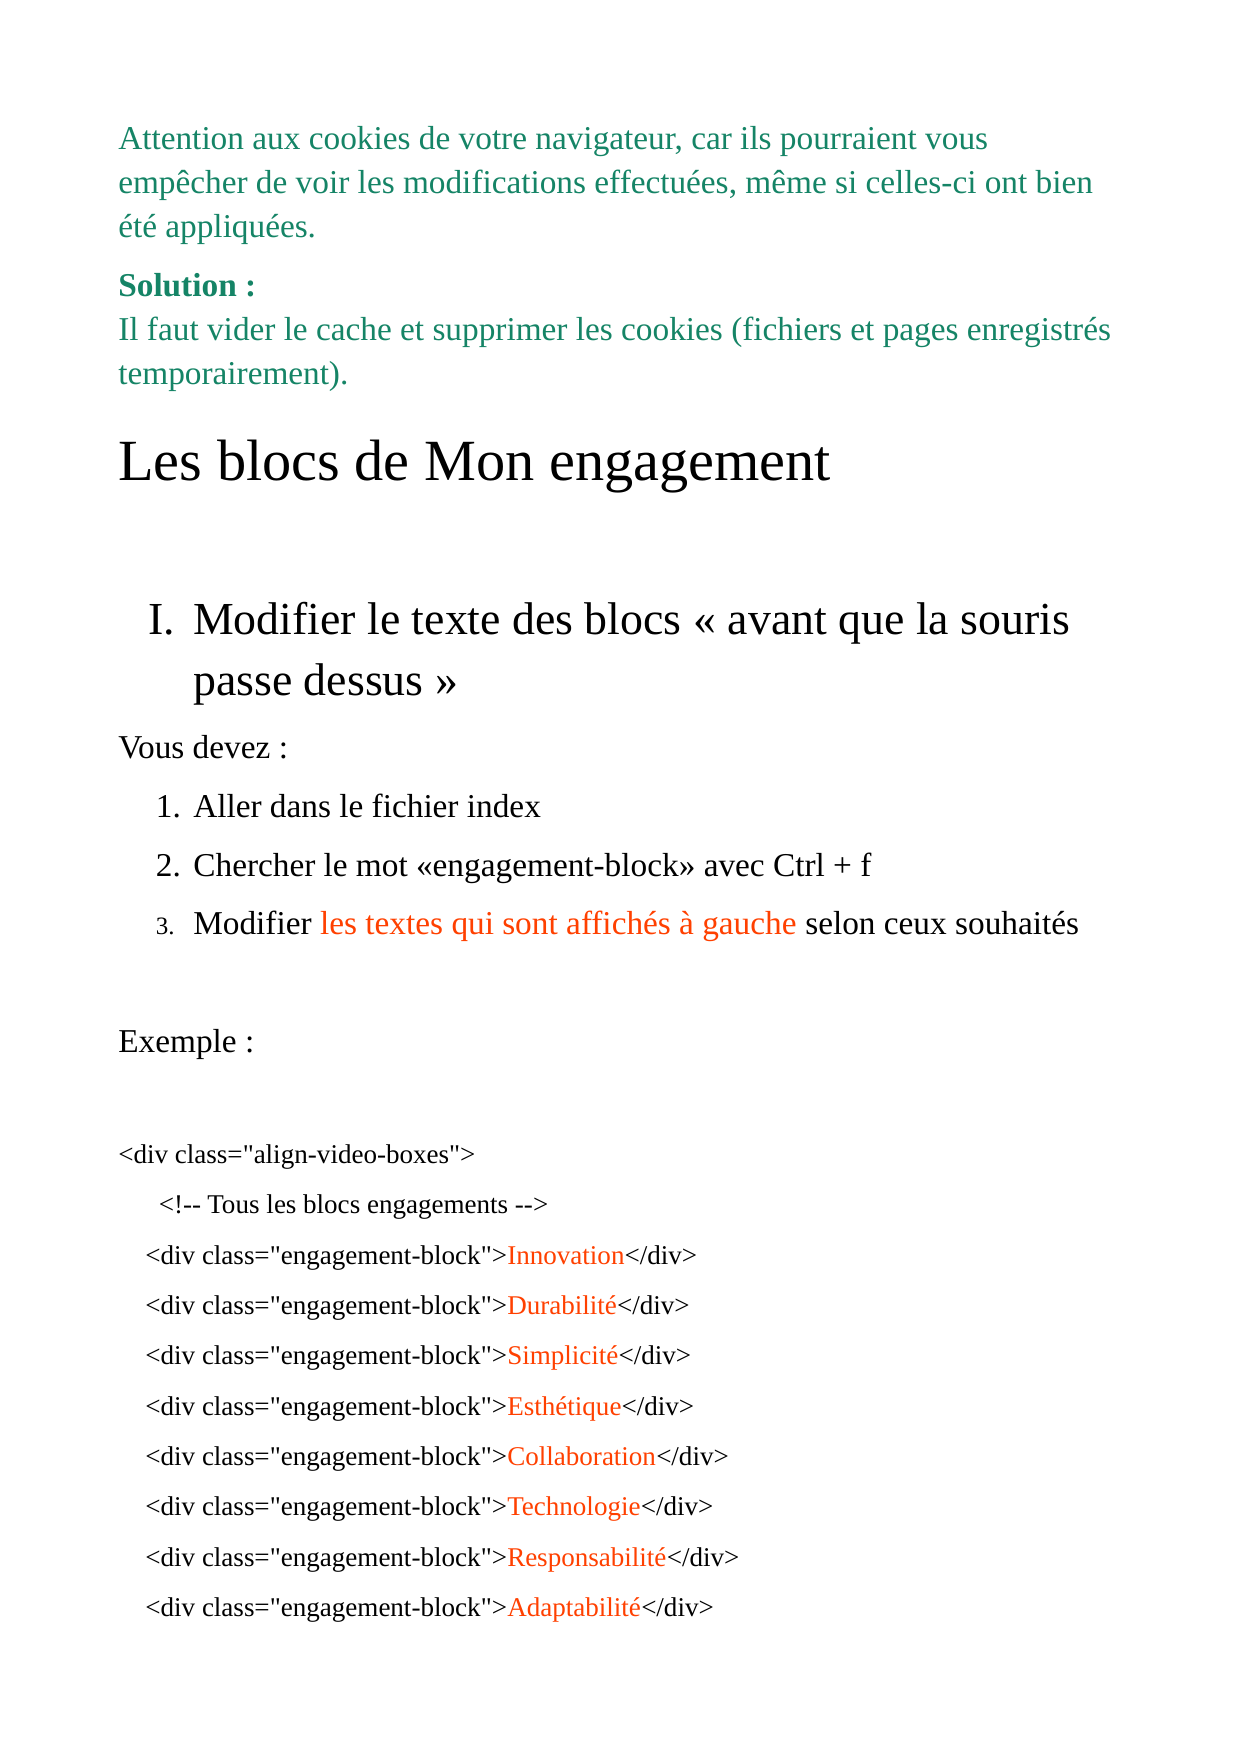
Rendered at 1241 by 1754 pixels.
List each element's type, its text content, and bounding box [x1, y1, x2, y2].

text Attention aux cookies de votre navigateur, car ils pourraient vous empêcher de voir les modifications effectuées, même si celles-ci ont bien été appliquées. [118, 118, 1122, 244]
subtitle Les blocs de Mon engagement [118, 426, 1122, 493]
list Aller dans le fichier index [156, 786, 1122, 824]
text <div class="engagement-block">Adaptabilité</div> [118, 1591, 1122, 1622]
list Modifier le texte des blocs « avant que la souris passe dessus » [175, 592, 1122, 705]
text Vous devez : [118, 728, 1122, 766]
text Solution : Il faut vider le cache et supprimer les cookies (fichiers et pages enregistrés temporairement). [118, 265, 1122, 391]
text <div class="engagement-block">Durabilité</div> [118, 1289, 1122, 1320]
text <div class="engagement-block">Technologie</div> [118, 1490, 1122, 1521]
text <div class="engagement-block">Esthétique</div> [118, 1390, 1122, 1421]
text <div class="align-video-boxes"> [118, 1138, 1122, 1169]
text <div class="engagement-block">Simplicité</div> [118, 1339, 1122, 1371]
text <!-- Tous les blocs engagements --> [118, 1188, 1122, 1219]
text <div class="engagement-block">Collaboration</div> [118, 1440, 1122, 1471]
text Exemple : [118, 1021, 1122, 1059]
text <div class="engagement-block">Responsabilité</div> [118, 1541, 1122, 1572]
list Chercher le mot «engagement-block» avec Ctrl + f [156, 845, 1122, 883]
list Modifier les textes qui sont affichés à gauche selon ceux souhaités [156, 903, 1122, 942]
text <div class="engagement-block">Innovation</div> [118, 1239, 1122, 1270]
